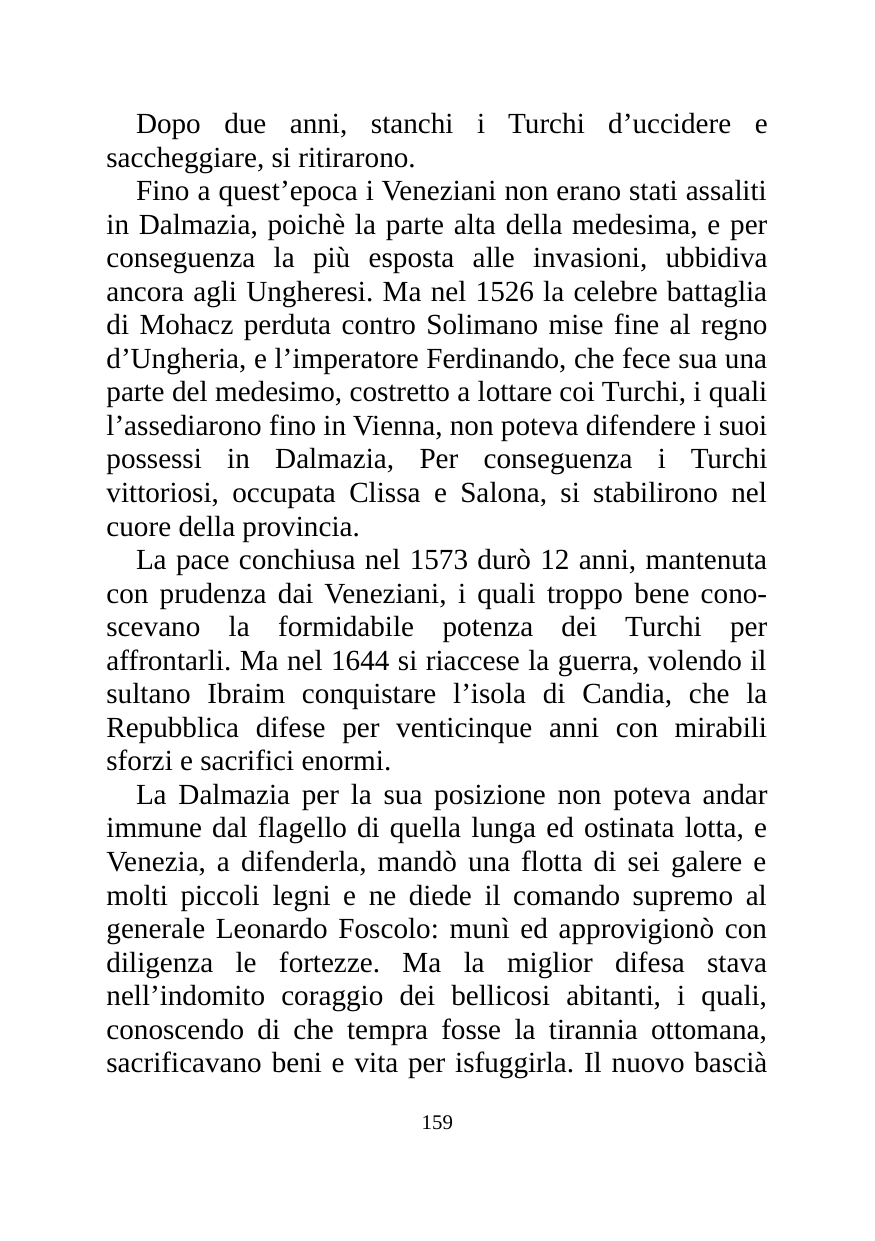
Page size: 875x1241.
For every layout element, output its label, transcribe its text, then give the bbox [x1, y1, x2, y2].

text La pace conchiusa nel 1573 durò 12 anni, mantenuta con prudenza dai Veneziani, i quali troppo bene cono- scevano la formidabile potenza dei Turchi per affrontarli. Ma nel 1644 si riaccese la guerra, volendo il sultano Ibraim conquistare l’isola di Candia, che la Repubblica difese per venticinque anni con mirabili sforzi e sacrifici enormi. [106, 542, 768, 777]
text La Dalmazia per la sua posizione non poteva andar immune dal flagello di quella lunga ed ostinata lotta, e Venezia, a difenderla, mandò una flotta di sei galere e molti piccoli legni e ne diede il comando supremo al generale Leonardo Foscolo: munì ed approvigionò con diligenza le fortezze. Ma la miglior difesa stava nell’indomito coraggio dei bellicosi abitanti, i quali, conoscendo di che tempra fosse la tirannia ottomana, sacrificavano beni e vita per isfuggirla. Il nuovo bascià [106, 777, 768, 1079]
text Fino a quest’epoca i Veneziani non erano stati assaliti in Dalmazia, poichè la parte alta della medesima, e per conseguenza la più esposta alle invasioni, ubbidiva ancora agli Ungheresi. Ma nel 1526 la celebre battaglia di Mohacz perduta contro Solimano mise fine al regno d’Ungheria, e l’imperatore Ferdinando, che fece sua una parte del medesimo, costretto a lottare coi Turchi, i quali l’assediarono fino in Vienna, non poteva difendere i suoi possessi in Dalmazia, Per conseguenza i Turchi vittoriosi, occupata Clissa e Salona, si stabilirono nel cuore della provincia. [106, 173, 768, 542]
text Dopo due anni, stanchi i Turchi d’uccidere e saccheggiare, si ritirarono. [106, 106, 768, 173]
